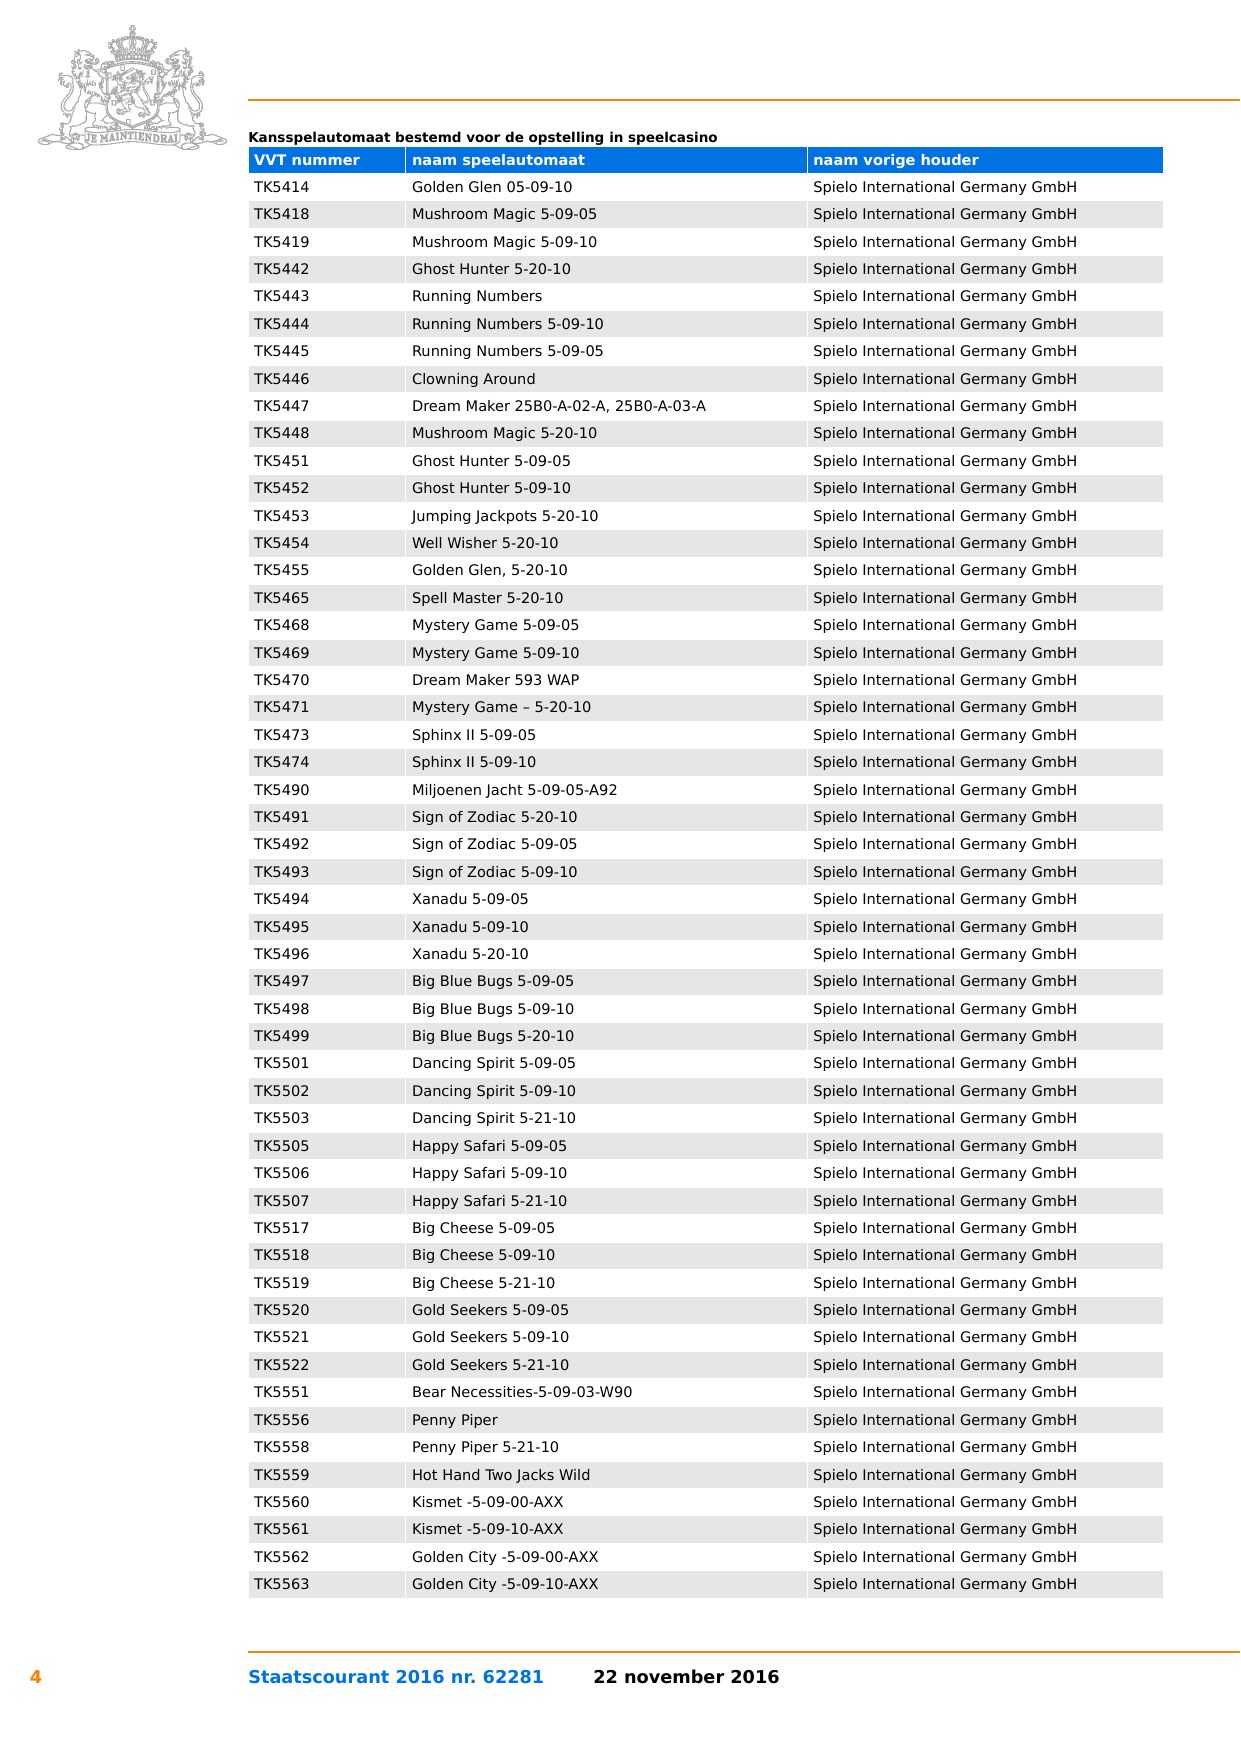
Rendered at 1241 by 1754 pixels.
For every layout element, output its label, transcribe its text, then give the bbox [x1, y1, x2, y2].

table_cell Mystery Game 5-09-10 [406, 640, 807, 666]
table_cell TK5563 [249, 1571, 405, 1598]
table_cell Penny Piper [406, 1407, 807, 1433]
table_cell Ghost Hunter 5-09-05 [406, 448, 807, 474]
table_cell Gold Seekers 5-09-05 [406, 1297, 807, 1324]
table_cell Spielo International Germany GmbH [808, 1516, 1163, 1543]
table_cell Spielo International Germany GmbH [808, 914, 1163, 940]
table_cell Big Cheese 5-21-10 [406, 1270, 807, 1296]
table_cell TK5414 [249, 174, 405, 200]
table_cell Mushroom Magic 5-09-05 [406, 201, 807, 228]
table_cell TK5507 [249, 1188, 405, 1214]
table_cell TK5521 [249, 1325, 405, 1351]
table_cell Kismet -5-09-10-AXX [406, 1516, 807, 1543]
table_cell TK5470 [249, 667, 405, 693]
table_cell TK5494 [249, 886, 405, 913]
table_cell Sign of Zodiac 5-09-10 [406, 859, 807, 885]
table_cell Dancing Spirit 5-21-10 [406, 1106, 807, 1132]
table_cell Spielo International Germany GmbH [808, 174, 1163, 200]
table_cell TK5447 [249, 393, 405, 419]
table_cell Dream Maker 25B0-A-02-A, 25B0-A-03-A [406, 393, 807, 419]
table_cell Sphinx II 5-09-10 [406, 749, 807, 776]
table_cell Big Blue Bugs 5-20-10 [406, 1023, 807, 1050]
table_cell Jumping Jackpots 5-20-10 [406, 503, 807, 529]
table_cell TK5451 [249, 448, 405, 474]
table_cell TK5522 [249, 1352, 405, 1378]
table_cell Happy Safari 5-09-10 [406, 1160, 807, 1187]
table_cell Gold Seekers 5-21-10 [406, 1352, 807, 1378]
table_cell TK5501 [249, 1051, 405, 1077]
table_cell Clowning Around [406, 366, 807, 392]
table_cell TK5493 [249, 859, 405, 885]
table_cell Running Numbers [406, 284, 807, 310]
table_cell Spielo International Germany GmbH [808, 886, 1163, 913]
table_cell Spielo International Germany GmbH [808, 256, 1163, 283]
table_cell Running Numbers 5-09-05 [406, 339, 807, 365]
table_cell Golden Glen, 5-20-10 [406, 558, 807, 584]
table_cell Spielo International Germany GmbH [808, 613, 1163, 639]
table_cell Spielo International Germany GmbH [808, 1243, 1163, 1269]
table_cell Spielo International Germany GmbH [808, 1462, 1163, 1488]
table_cell Spielo International Germany GmbH [808, 1297, 1163, 1324]
table_cell Spielo International Germany GmbH [808, 722, 1163, 748]
table_cell Spielo International Germany GmbH [808, 201, 1163, 228]
table_cell TK5474 [249, 749, 405, 776]
table_cell Spell Master 5-20-10 [406, 585, 807, 611]
table_cell TK5471 [249, 695, 405, 721]
table_cell TK5506 [249, 1160, 405, 1187]
table_cell Ghost Hunter 5-09-10 [406, 475, 807, 502]
table_cell TK5465 [249, 585, 405, 611]
table_cell TK5444 [249, 311, 405, 337]
table_cell VVT nummer [249, 147, 405, 173]
table_cell Spielo International Germany GmbH [808, 1078, 1163, 1104]
table_cell Spielo International Germany GmbH [808, 1489, 1163, 1515]
table_cell Spielo International Germany GmbH [808, 777, 1163, 803]
table_cell Spielo International Germany GmbH [808, 1023, 1163, 1050]
table_cell Spielo International Germany GmbH [808, 311, 1163, 337]
table_cell Spielo International Germany GmbH [808, 1544, 1163, 1570]
table_cell Spielo International Germany GmbH [808, 585, 1163, 611]
table_cell Spielo International Germany GmbH [808, 695, 1163, 721]
table_cell Big Cheese 5-09-10 [406, 1243, 807, 1269]
table_cell Spielo International Germany GmbH [808, 1407, 1163, 1433]
table_cell TK5562 [249, 1544, 405, 1570]
table_cell TK5502 [249, 1078, 405, 1104]
table_cell Miljoenen Jacht 5-09-05-A92 [406, 777, 807, 803]
table_cell Xanadu 5-09-05 [406, 886, 807, 913]
table_cell TK5418 [249, 201, 405, 228]
table_cell TK5445 [249, 339, 405, 365]
table_cell TK5492 [249, 832, 405, 858]
table_cell Mystery Game 5-09-05 [406, 613, 807, 639]
table_cell Spielo International Germany GmbH [808, 1434, 1163, 1461]
table_cell Spielo International Germany GmbH [808, 229, 1163, 255]
table_cell TK5453 [249, 503, 405, 529]
table_cell Spielo International Germany GmbH [808, 996, 1163, 1022]
table_cell TK5446 [249, 366, 405, 392]
table_cell TK5517 [249, 1215, 405, 1241]
table_cell Xanadu 5-09-10 [406, 914, 807, 940]
table_cell Spielo International Germany GmbH [808, 969, 1163, 995]
table_cell TK5556 [249, 1407, 405, 1433]
table_cell Spielo International Germany GmbH [808, 832, 1163, 858]
table_cell Spielo International Germany GmbH [808, 366, 1163, 392]
table_cell Golden City -5-09-00-AXX [406, 1544, 807, 1570]
table_cell Spielo International Germany GmbH [808, 1160, 1163, 1187]
table_cell TK5561 [249, 1516, 405, 1543]
table_cell TK5448 [249, 421, 405, 447]
table_cell Hot Hand Two Jacks Wild [406, 1462, 807, 1488]
table_cell Happy Safari 5-21-10 [406, 1188, 807, 1214]
table_cell Sign of Zodiac 5-20-10 [406, 804, 807, 831]
table_cell Spielo International Germany GmbH [808, 475, 1163, 502]
table_cell TK5551 [249, 1380, 405, 1406]
table_cell Bear Necessities-5-09-03-W90 [406, 1380, 807, 1406]
table_cell Sphinx II 5-09-05 [406, 722, 807, 748]
table_cell Spielo International Germany GmbH [808, 941, 1163, 967]
table_header Kansspelautomaat bestemd voor de opstelling in speelcasino [248, 130, 1163, 146]
table_cell TK5443 [249, 284, 405, 310]
table_cell Mystery Game – 5-20-10 [406, 695, 807, 721]
table_cell Spielo International Germany GmbH [808, 1352, 1163, 1378]
table_cell TK5495 [249, 914, 405, 940]
table_cell TK5518 [249, 1243, 405, 1269]
table_cell Spielo International Germany GmbH [808, 1051, 1163, 1077]
table_cell Spielo International Germany GmbH [808, 1215, 1163, 1241]
table_cell TK5490 [249, 777, 405, 803]
table_cell Spielo International Germany GmbH [808, 804, 1163, 831]
table_cell Big Cheese 5-09-05 [406, 1215, 807, 1241]
table_cell TK5497 [249, 969, 405, 995]
table_cell TK5442 [249, 256, 405, 283]
table_cell Spielo International Germany GmbH [808, 859, 1163, 885]
table_cell TK5496 [249, 941, 405, 967]
table_cell Dream Maker 593 WAP [406, 667, 807, 693]
table_cell Ghost Hunter 5-20-10 [406, 256, 807, 283]
table_cell Big Blue Bugs 5-09-05 [406, 969, 807, 995]
table_cell TK5473 [249, 722, 405, 748]
table_cell TK5498 [249, 996, 405, 1022]
table_cell TK5558 [249, 1434, 405, 1461]
table_cell TK5468 [249, 613, 405, 639]
table_cell Spielo International Germany GmbH [808, 1188, 1163, 1214]
table_cell TK5519 [249, 1270, 405, 1296]
table_cell Spielo International Germany GmbH [808, 558, 1163, 584]
table_cell TK5419 [249, 229, 405, 255]
table_cell Dancing Spirit 5-09-05 [406, 1051, 807, 1077]
table_cell Spielo International Germany GmbH [808, 1380, 1163, 1406]
table_cell Xanadu 5-20-10 [406, 941, 807, 967]
table_cell Spielo International Germany GmbH [808, 1133, 1163, 1159]
table_cell Spielo International Germany GmbH [808, 503, 1163, 529]
table_cell Gold Seekers 5-09-10 [406, 1325, 807, 1351]
table_cell Dancing Spirit 5-09-10 [406, 1078, 807, 1104]
table_cell Spielo International Germany GmbH [808, 1325, 1163, 1351]
table_cell Spielo International Germany GmbH [808, 640, 1163, 666]
table_cell TK5454 [249, 530, 405, 557]
table_cell Golden Glen 05-09-10 [406, 174, 807, 200]
table_cell Spielo International Germany GmbH [808, 667, 1163, 693]
table_cell Happy Safari 5-09-05 [406, 1133, 807, 1159]
table_cell Mushroom Magic 5-20-10 [406, 421, 807, 447]
table_cell Running Numbers 5-09-10 [406, 311, 807, 337]
table_cell TK5520 [249, 1297, 405, 1324]
table_cell TK5503 [249, 1106, 405, 1132]
table_cell Spielo International Germany GmbH [808, 393, 1163, 419]
table_cell Kismet -5-09-00-AXX [406, 1489, 807, 1515]
table_cell TK5560 [249, 1489, 405, 1515]
table_cell TK5455 [249, 558, 405, 584]
table_cell Mushroom Magic 5-09-10 [406, 229, 807, 255]
table_cell Well Wisher 5-20-10 [406, 530, 807, 557]
table_cell Spielo International Germany GmbH [808, 1270, 1163, 1296]
table_cell Spielo International Germany GmbH [808, 421, 1163, 447]
table_cell TK5452 [249, 475, 405, 502]
table_cell Golden City -5-09-10-AXX [406, 1571, 807, 1598]
table_cell naam vorige houder [808, 147, 1163, 173]
table_cell naam speelautomaat [406, 147, 807, 173]
table_cell Spielo International Germany GmbH [808, 1106, 1163, 1132]
table_cell Penny Piper 5-21-10 [406, 1434, 807, 1461]
table_cell Spielo International Germany GmbH [808, 339, 1163, 365]
table_cell TK5499 [249, 1023, 405, 1050]
table_cell Spielo International Germany GmbH [808, 448, 1163, 474]
table_cell TK5469 [249, 640, 405, 666]
table_cell TK5491 [249, 804, 405, 831]
table_cell Sign of Zodiac 5-09-05 [406, 832, 807, 858]
picture [38, 25, 227, 150]
table_cell TK5505 [249, 1133, 405, 1159]
table_cell Spielo International Germany GmbH [808, 530, 1163, 557]
table_cell Big Blue Bugs 5-09-10 [406, 996, 807, 1022]
table_cell Spielo International Germany GmbH [808, 1571, 1163, 1598]
table_cell Spielo International Germany GmbH [808, 749, 1163, 776]
table_cell Spielo International Germany GmbH [808, 284, 1163, 310]
table_cell TK5559 [249, 1462, 405, 1488]
